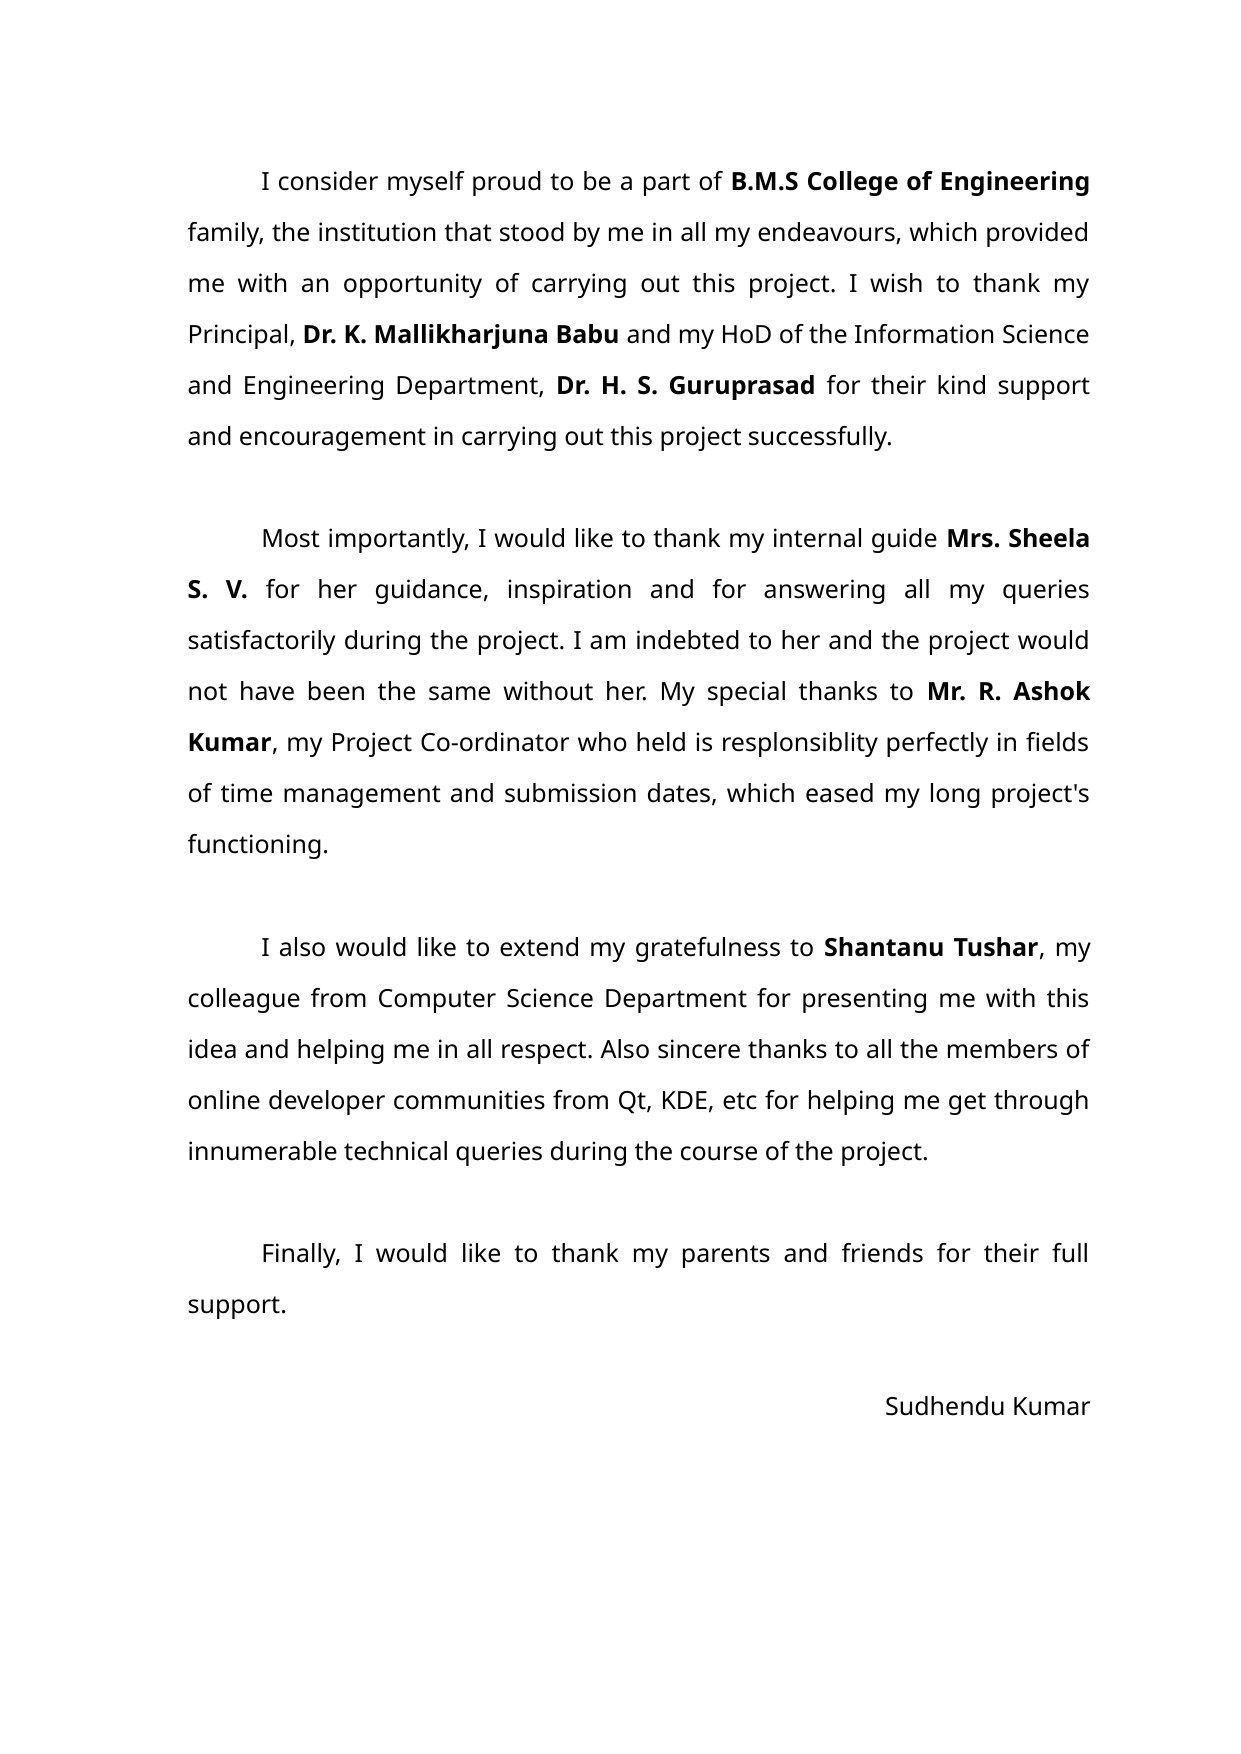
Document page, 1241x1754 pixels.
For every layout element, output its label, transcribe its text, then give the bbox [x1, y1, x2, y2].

text Most importantly, I would like to thank my internal guide Mrs. Sheela S. V. for her guidance, inspiration and for answering all my queries satisfactorily during the project. I am indebted to her and the project would not have been the same without her. My special thanks to Mr. R. Ashok Kumar, my Project Co-ordinator who held is resplonsiblity perfectly in fields of time management and submission dates, which eased my long project's functioning. [187, 521, 1091, 861]
text Sudhendu Kumar [187, 1388, 1091, 1423]
text Finally, I would like to thank my parents and friends for their full support. [187, 1235, 1091, 1321]
text I consider myself proud to be a part of B.M.S College of Engineering family, the institution that stood by me in all my endeavours, which provided me with an opportunity of carrying out this project. I wish to thank my Principal, Dr. K. Mallikharjuna Babu and my HoD of the Information Science and Engineering Department, Dr. H. S. Guruprasad for their kind support and encouragement in carrying out this project successfully. [187, 163, 1091, 453]
text I also would like to extend my gratefulness to Shantanu Tushar, my colleague from Computer Science Department for presenting me with this idea and helping me in all respect. Also sincere thanks to all the members of online developer communities from Qt, KDE, etc for helping me get through innumerable technical queries during the course of the project. [187, 929, 1091, 1167]
